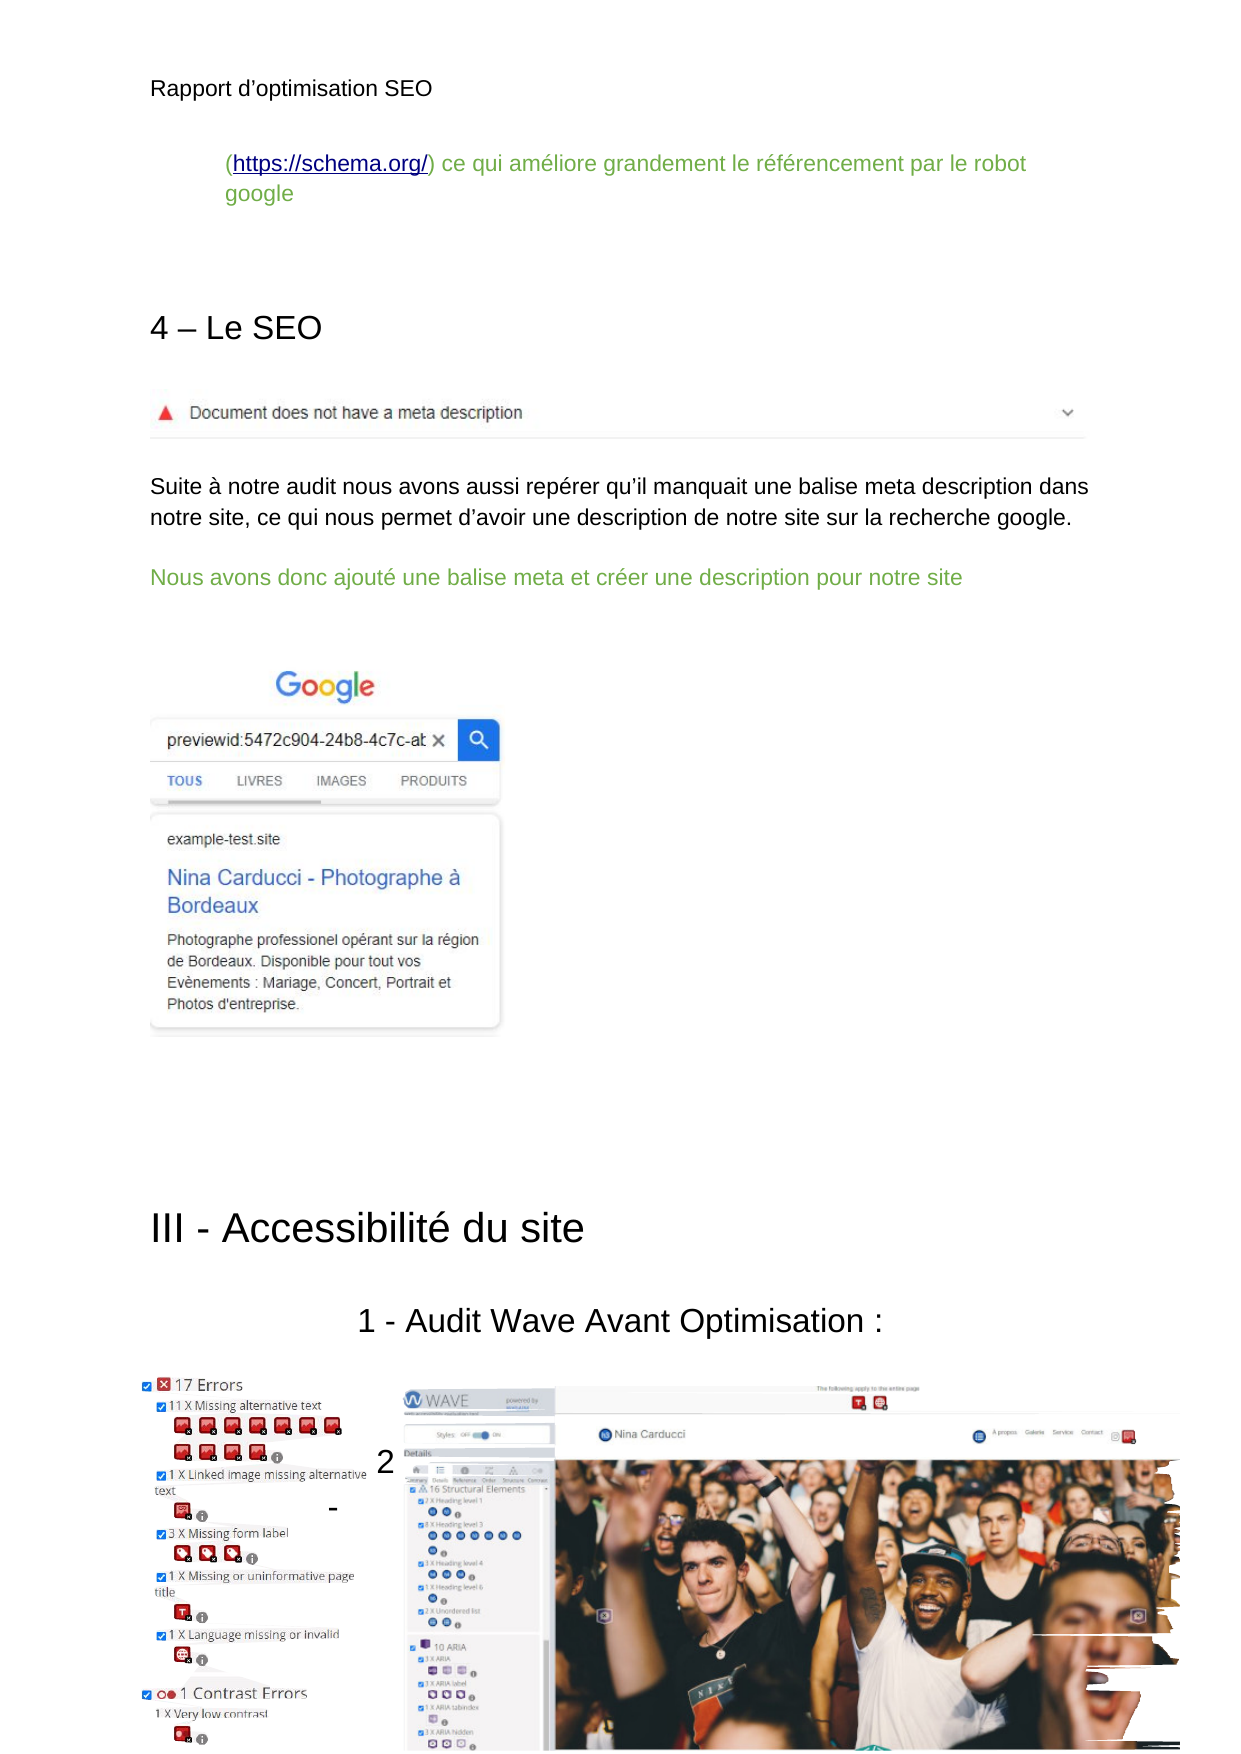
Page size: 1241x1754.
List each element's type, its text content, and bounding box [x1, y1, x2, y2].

subtitle 4 – Le SEO [150, 308, 1090, 347]
text Suite à notre audit nous avons aussi repérer qu’il manquait une balise meta description dans notre site, ce qui nous permet d’avoir une description de notre site sur la recherche google. Nous avons donc ajouté une balise meta et créer une description pour notre site [150, 473, 1090, 590]
text 2 [174, 1443, 554, 1525]
text [555, 1445, 1090, 1457]
subtitle 1 - Audit Wave Avant Optimisation : [150, 1301, 1090, 1339]
text (https://schema.org/) ce qui améliore grandement le référencement par le robot google [225, 150, 1090, 207]
subtitle III - Accessibilité du site [150, 1203, 1090, 1251]
text [150, 1443, 273, 1525]
